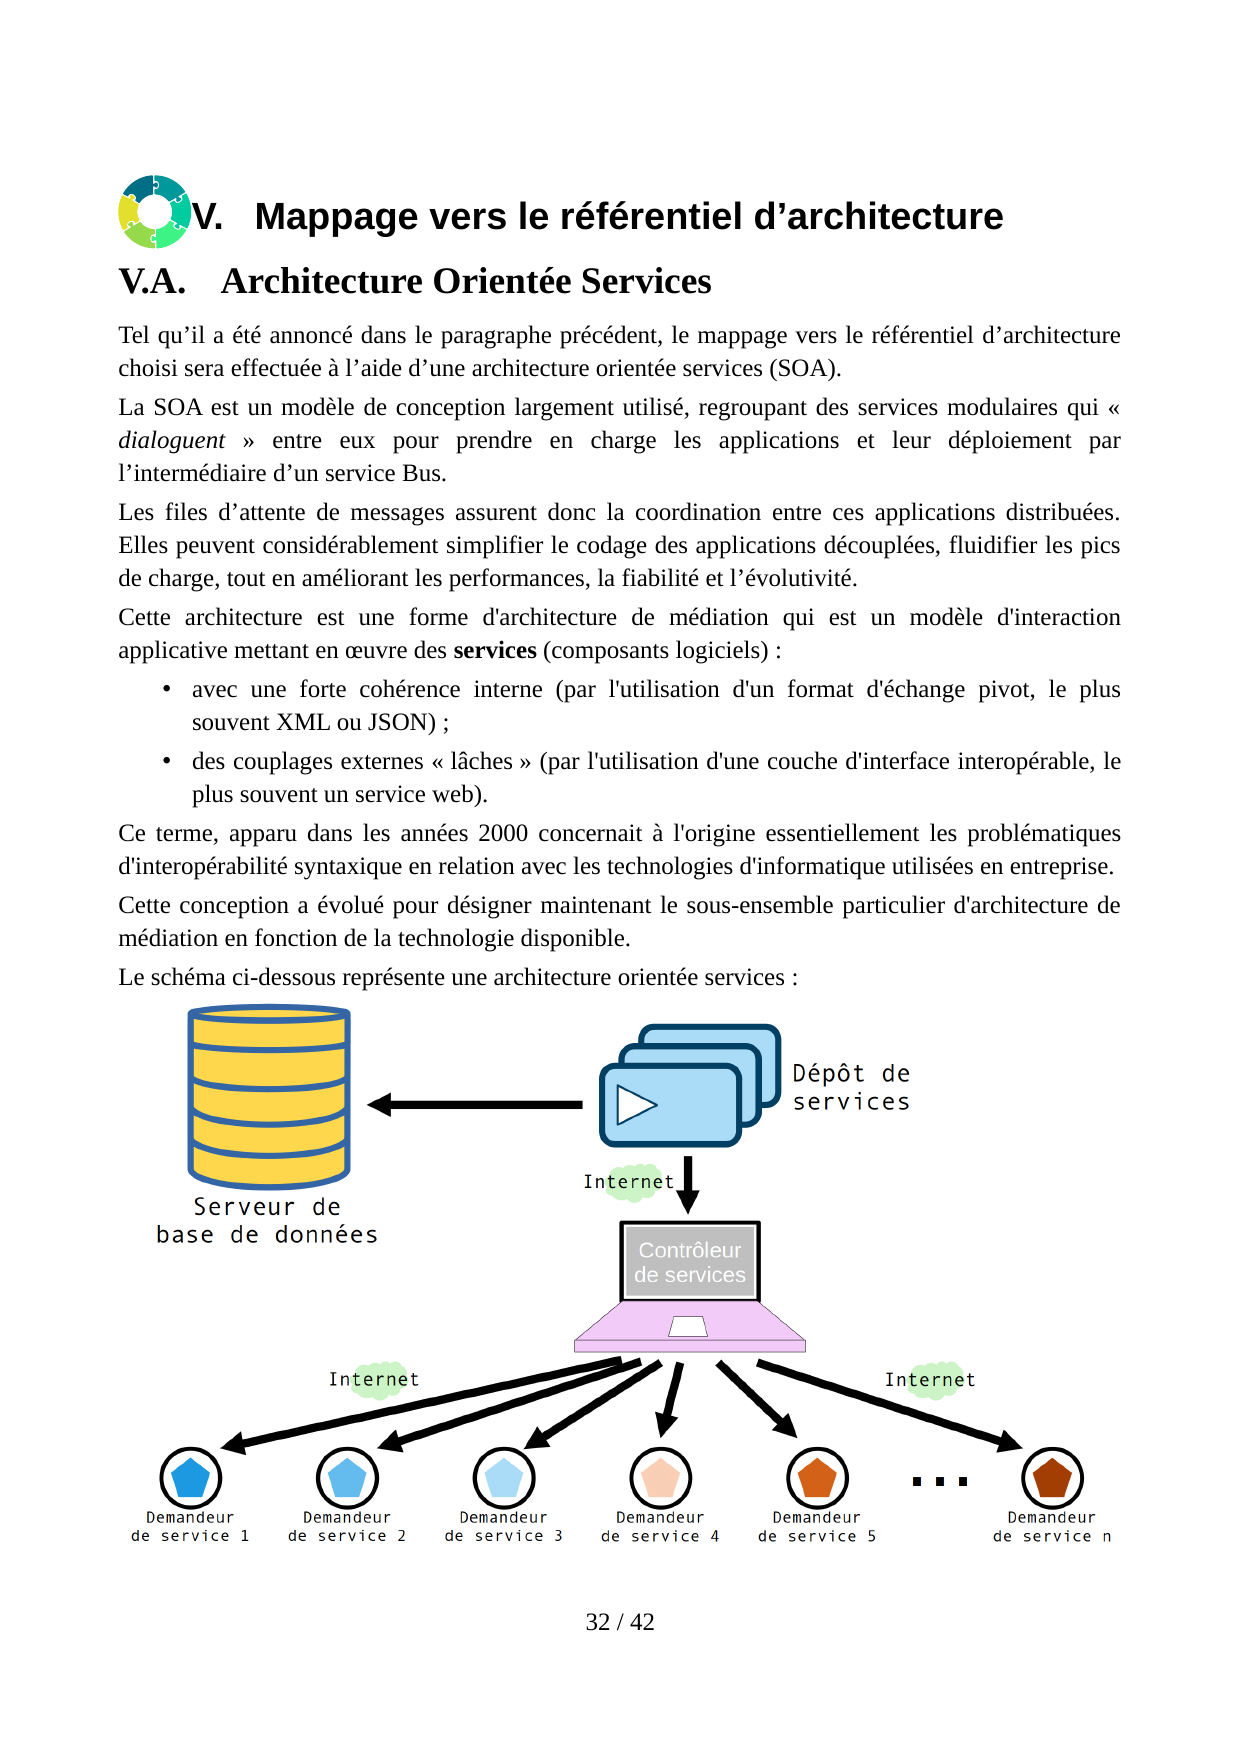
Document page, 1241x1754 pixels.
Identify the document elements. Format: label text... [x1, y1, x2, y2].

text Cette architecture est une forme d'architecture de médiation qui est un modèle d'interaction applicative mettant en œuvre des services (composants logiciels) : [118, 602, 1122, 664]
list avec une forte cohérence interne (par l'utilisation d'un format d'échange pivot, le plus souvent XML ou JSON) ; [162, 674, 1122, 736]
text Le schéma ci-dessous représente une architecture orientée services : [118, 962, 1122, 991]
text Tel qu’il a été annoncé dans le paragraphe précédent, le mappage vers le référentiel d’architecture choisi sera effectuée à l’aide d’une architecture orientée services (SOA). [118, 320, 1122, 382]
subtitle Architecture Orientée Services [118, 258, 1122, 302]
text Les files d’attente de messages assurent donc la coordination entre ces applications distribuées. Elles peuvent considérablement simplifier le codage des applications découplées, fluidifier les pics de charge, tout en améliorant les performances, la fiabilité et l’évolutivité. [118, 497, 1122, 592]
text La SOA est un modèle de conception largement utilisé, regroupant des services modulaires qui « dialoguent » entre eux pour prendre en charge les applications et leur déploiement par l’intermédiaire d’un service Bus. [118, 392, 1122, 487]
picture [128, 1001, 1113, 1547]
text Ce terme, apparu dans les années 2000 concernait à l'origine essentiellement les problématiques d'interopérabilité syntaxique en relation avec les technologies d'informatique utilisées en entreprise. [118, 818, 1122, 880]
list des couplages externes « lâches » (par l'utilisation d'une couche d'interface interopérable, le plus souvent un service web). [162, 746, 1122, 808]
text Cette conception a évolué pour désigner maintenant le sous-ensemble particulier d'architecture de médiation en fonction de la technologie disponible. [118, 890, 1122, 952]
subtitle [138, 195, 172, 237]
subtitle Mappage vers le référentiel d’architecture [182, 194, 1122, 238]
